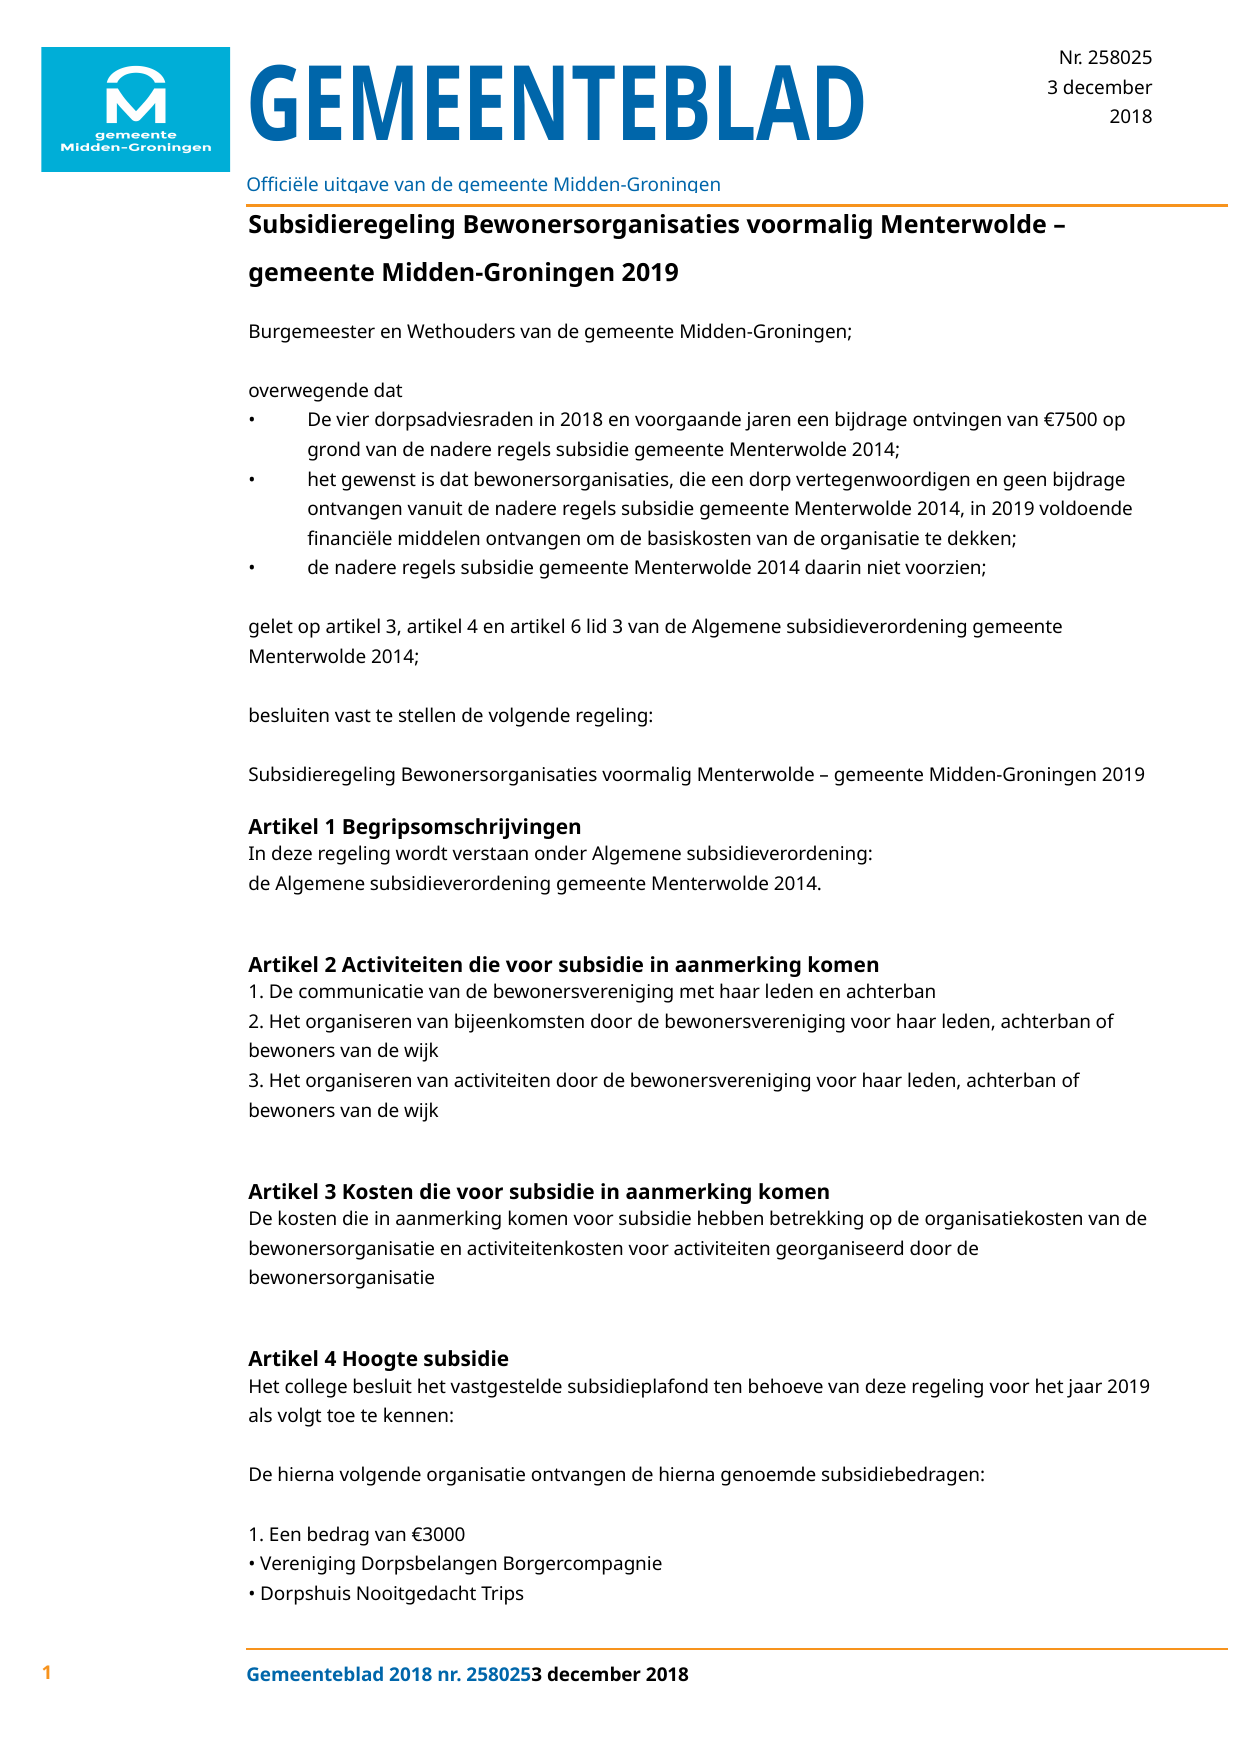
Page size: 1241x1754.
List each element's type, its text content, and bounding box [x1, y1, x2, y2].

text 1. De communicatie van de bewonersvereniging met haar leden en achterban [248, 978, 1152, 1004]
list De vier dorpsadviesraden in 2018 en voorgaande jaren een bijdrage ontvingen van €7500 op grond van de nadere regels subsidie gemeente Menterwolde 2014; [248, 407, 1152, 462]
list de nadere regels subsidie gemeente Menterwolde 2014 daarin niet voorzien; [248, 554, 1152, 580]
list het gewenst is dat bewonersorganisaties, die een dorp vertegenwoordigen en geen bijdrage ontvangen vanuit de nadere regels subsidie gemeente Menterwolde 2014, in 2019 voldoende financiële middelen ontvangen om de basiskosten van de organisatie te dekken; [248, 466, 1152, 551]
text gelet op artikel 3, artikel 4 en artikel 6 lid 3 van de Algemene subsidieverordening gemeente Menterwolde 2014; [248, 614, 1152, 669]
text 1. Een bedrag van €3000 [248, 1521, 1152, 1547]
text Artikel 1 Begripsomschrijvingen [248, 812, 1152, 841]
text de Algemene subsidieverordening gemeente Menterwolde 2014. [248, 870, 1152, 896]
text • Vereniging Dorpsbelangen Borgercompagnie [248, 1550, 1152, 1576]
text 3. Het organiseren van activiteiten door de bewonersvereniging voor haar leden, achterban of bewoners van de wijk [248, 1067, 1152, 1123]
text Het college besluit het vastgestelde subsidieplafond ten behoeve van deze regeling voor het jaar 2019 als volgt toe te kennen: [248, 1373, 1152, 1428]
text besluiten vast te stellen de volgende regeling: [248, 702, 1152, 728]
text De kosten die in aanmerking komen voor subsidie hebben betrekking op de organisatiekosten van de bewonersorganisatie en activiteitenkosten voor activiteiten georganiseerd door de bewonersorganisatie [248, 1205, 1152, 1290]
text In deze regeling wordt verstaan onder Algemene subsidieverordening: [248, 841, 1152, 866]
text De hierna volgende organisatie ontvangen de hierna genoemde subsidiebedragen: [248, 1462, 1152, 1487]
text 2. Het organiseren van bijeenkomsten door de bewonersvereniging voor haar leden, achterban of bewoners van de wijk [248, 1008, 1152, 1063]
text overwegende dat [248, 377, 1152, 403]
picture [108, 66, 164, 82]
text Burgemeester en Wethouders van de gemeente Midden-Groningen; [248, 318, 1152, 344]
text Artikel 2 Activiteiten die voor subsidie in aanmerking komen [248, 950, 1152, 978]
text • Dorpshuis Nooitgedacht Trips [248, 1580, 1152, 1606]
text Artikel 4 Hoogte subsidie [248, 1344, 1152, 1373]
text Subsidieregeling Bewonersorganisaties voormalig Menterwolde – gemeente Midden-Groningen 2019 [248, 207, 1152, 288]
text Artikel 3 Kosten die voor subsidie in aanmerking komen [248, 1177, 1152, 1205]
picture [184, 146, 190, 153]
text Subsidieregeling Bewonersorganisaties voormalig Menterwolde – gemeente Midden-Groningen 2019 [248, 762, 1152, 787]
picture [107, 89, 165, 122]
